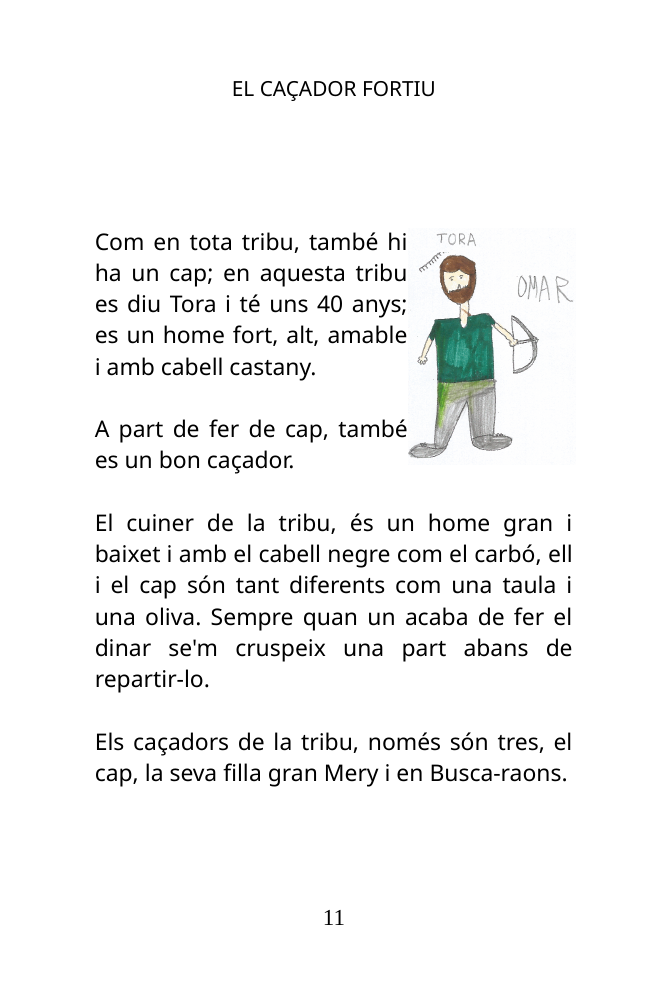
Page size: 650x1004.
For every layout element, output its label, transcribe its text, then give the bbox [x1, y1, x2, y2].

text Els caçadors de la tribu, només són tres, el cap, la seva filla gran Mery i en Busca-raons. [94, 726, 573, 788]
text Com en tota tribu, també hi ha un cap; en aquesta tribu es diu Tora i té uns 40 anys; es un home fort, alt, amable i amb cabell castany. [94, 226, 573, 382]
text El cuiner de la tribu, és un home gran i baixet i amb el cabell negre com el carbó, ell i el cap són tant diferents com una taula i una oliva. Sempre quan un acaba de fer el dinar se'm cruspeix una part abans de repartir-lo. [94, 507, 573, 694]
text A part de fer de cap, també es un bon caçador. [94, 413, 573, 476]
picture [408, 228, 576, 465]
